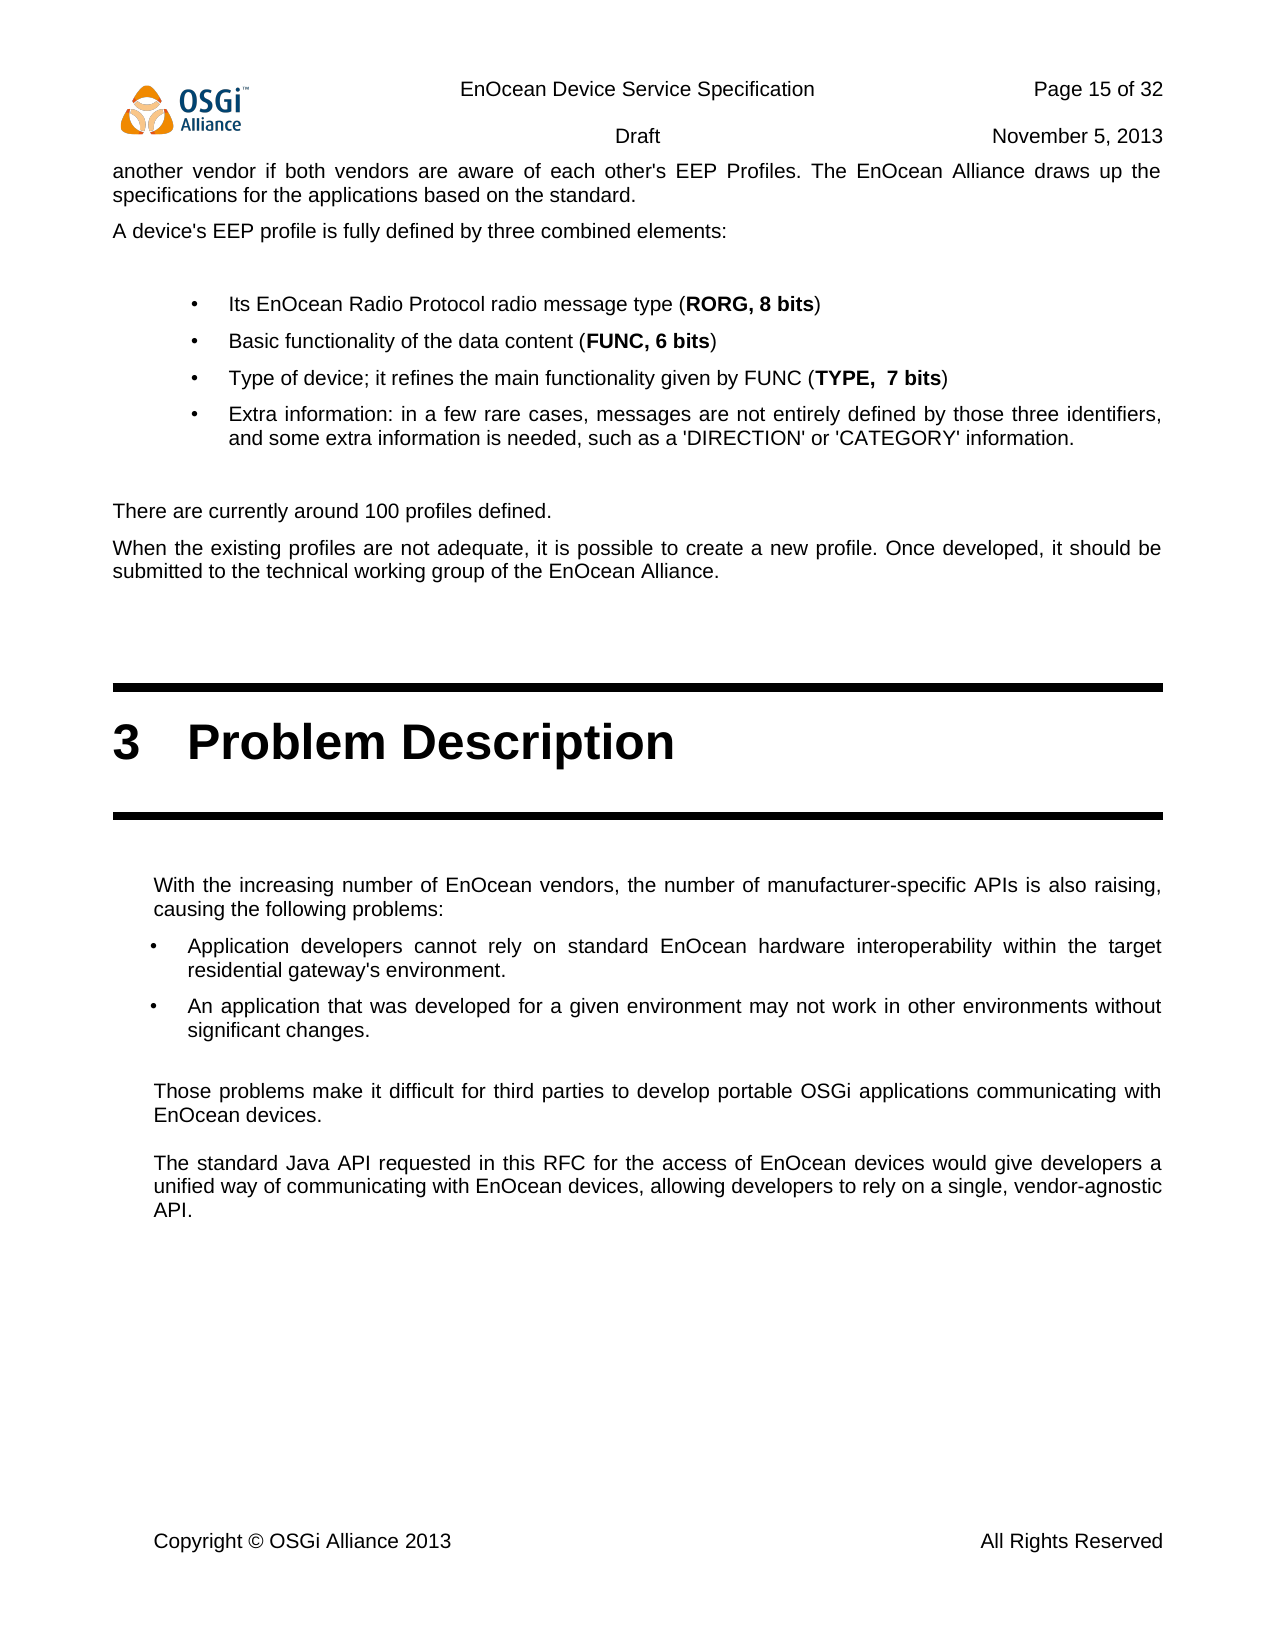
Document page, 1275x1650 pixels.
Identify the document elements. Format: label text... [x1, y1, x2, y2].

text A device's EEP profile is fully defined by three combined elements: [112, 219, 1163, 243]
picture [113, 78, 257, 142]
text another vendor if both vendors are aware of each other's EEP Profiles. The EnOcean Alliance draws up the specifications for the applications based on the standard. [112, 159, 1163, 207]
text The standard Java API requested in this RFC for the access of EnOcean devices would give developers a unified way of communicating with EnOcean devices, allowing developers to rely on a single, vendor-agnostic API. [153, 1150, 1163, 1222]
list Basic functionality of the data content (FUNC, 6 bits) [191, 329, 1163, 353]
text When the existing profiles are not adequate, it is possible to create a new profile. Once developed, it should be submitted to the technical working group of the EnOcean Alliance. [112, 535, 1163, 583]
text Those problems make it difficult for third parties to develop portable OSGi applications communicating with EnOcean devices. [153, 1078, 1163, 1126]
text With the increasing number of EnOcean vendors, the number of manufacturer-specific APIs is also raising, causing the following problems: [153, 873, 1163, 921]
subtitle Problem Description [112, 684, 1163, 820]
list Extra information: in a few rare cases, messages are not entirely defined by those three identifiers, and some extra information is needed, such as a 'DIRECTION' or 'CATEGORY' information. [191, 402, 1163, 450]
text There are currently around 100 profiles defined. [112, 499, 1163, 523]
list Application developers cannot rely on standard EnOcean hardware interoperability within the target residential gateway's environment. [150, 933, 1163, 982]
list Its EnOcean Radio Protocol radio message type (RORG, 8 bits) [191, 292, 1163, 316]
list Type of device; it refines the main functionality given by FUNC (TYPE, 7 bits) [191, 365, 1163, 389]
list An application that was developed for a given environment may not work in other environments without significant changes. [150, 994, 1163, 1042]
